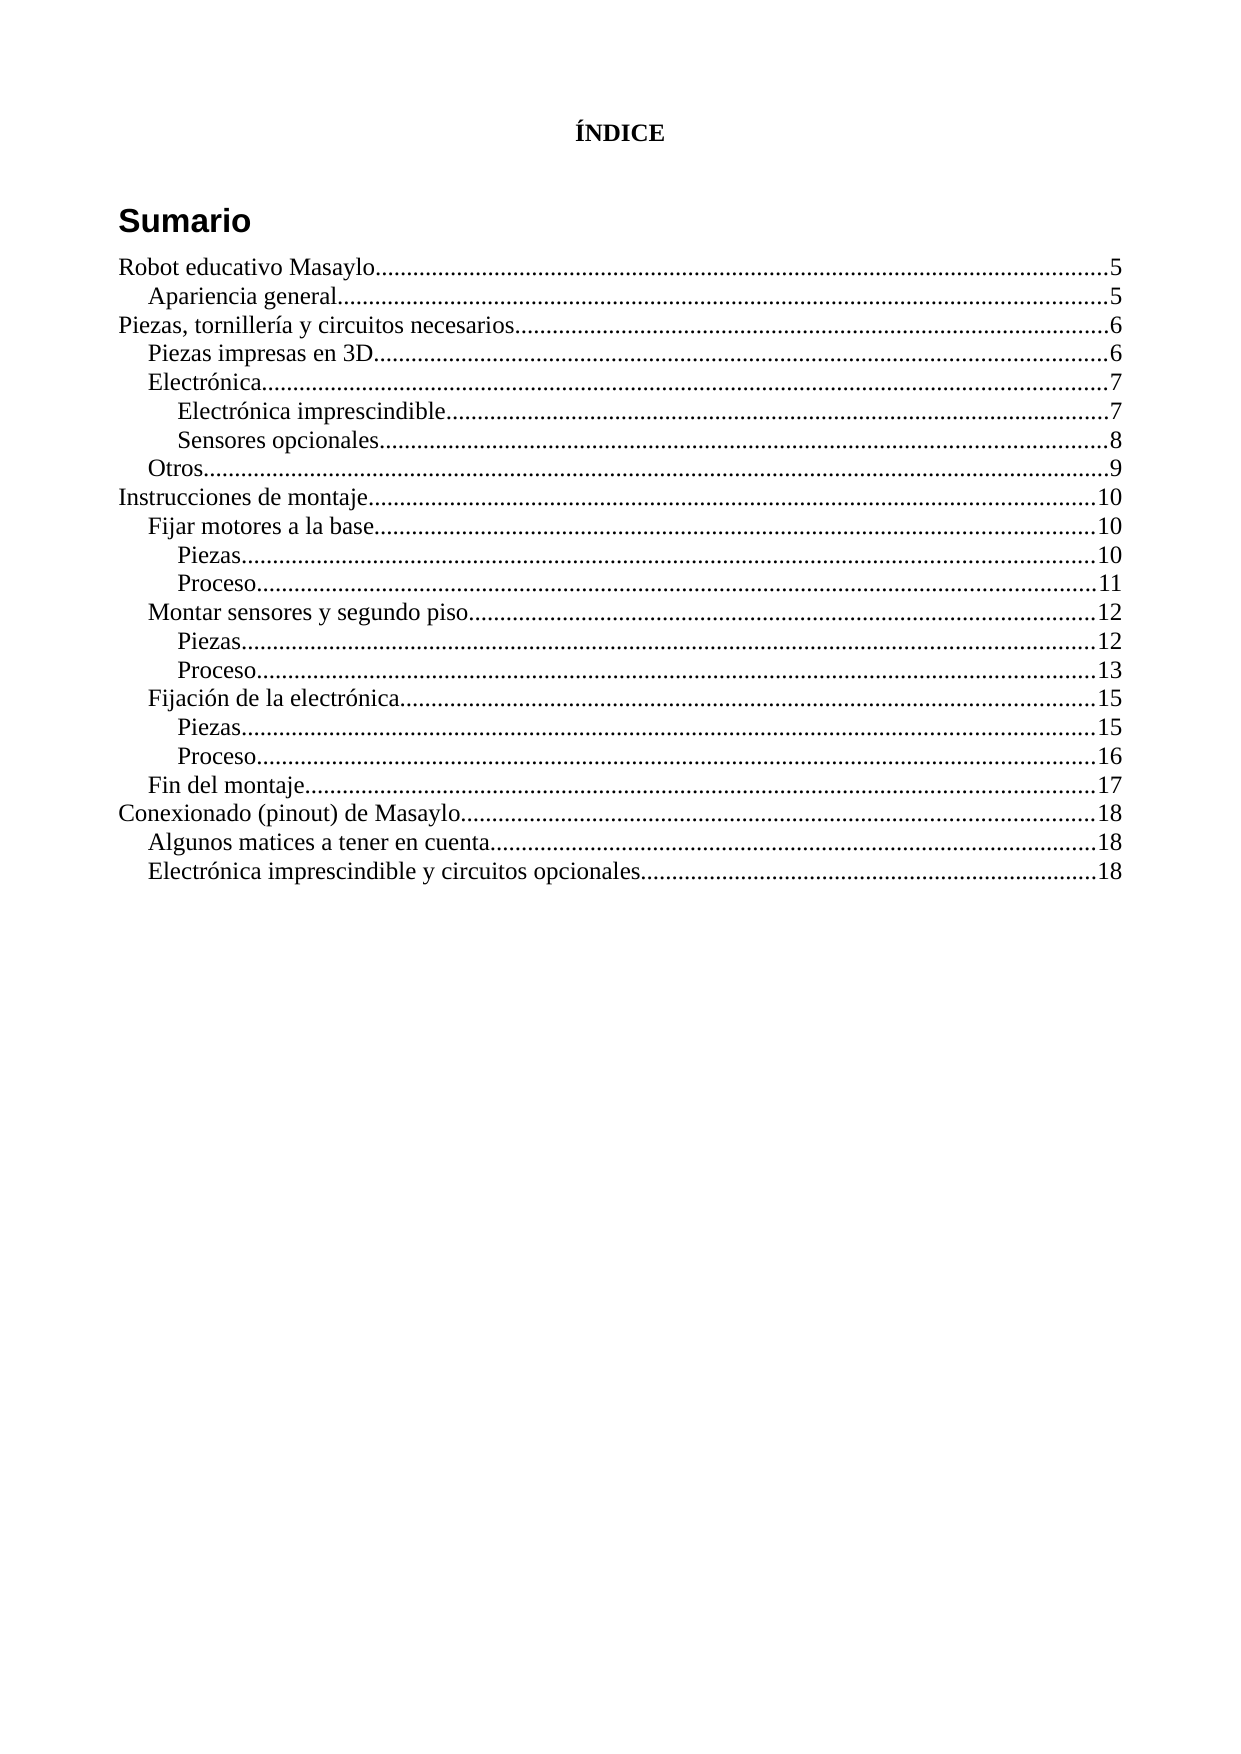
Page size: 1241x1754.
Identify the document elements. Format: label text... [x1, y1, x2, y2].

text Fijación de la electrónica 15 [148, 683, 1122, 712]
text Apariencia general 5 [148, 281, 1122, 310]
text Conexionado (pinout) de Masaylo 18 [118, 798, 1122, 827]
text Piezas 15 [177, 712, 1122, 741]
text Piezas impresas en 3D 6 [148, 338, 1122, 367]
text Proceso 13 [177, 655, 1122, 683]
text Fijar motores a la base 10 [148, 511, 1122, 540]
text Fin del montaje 17 [148, 770, 1122, 798]
text Electrónica imprescindible y circuitos opcionales 18 [148, 856, 1122, 885]
text Proceso 16 [177, 741, 1122, 770]
text Otros 9 [148, 453, 1122, 482]
text Piezas 10 [177, 540, 1122, 568]
text Piezas, tornillería y circuitos necesarios 6 [118, 310, 1122, 338]
text Electrónica imprescindible 7 [177, 396, 1122, 425]
text Piezas 12 [177, 626, 1122, 655]
subtitle Sumario [118, 201, 1122, 240]
text Sensores opcionales 8 [177, 425, 1122, 453]
text Instrucciones de montaje 10 [118, 482, 1122, 511]
text Proceso 11 [177, 568, 1122, 597]
text Electrónica 7 [148, 367, 1122, 396]
text Montar sensores y segundo piso 12 [148, 597, 1122, 626]
text Robot educativo Masaylo 5 [118, 252, 1122, 281]
text Algunos matices a tener en cuenta 18 [148, 827, 1122, 856]
